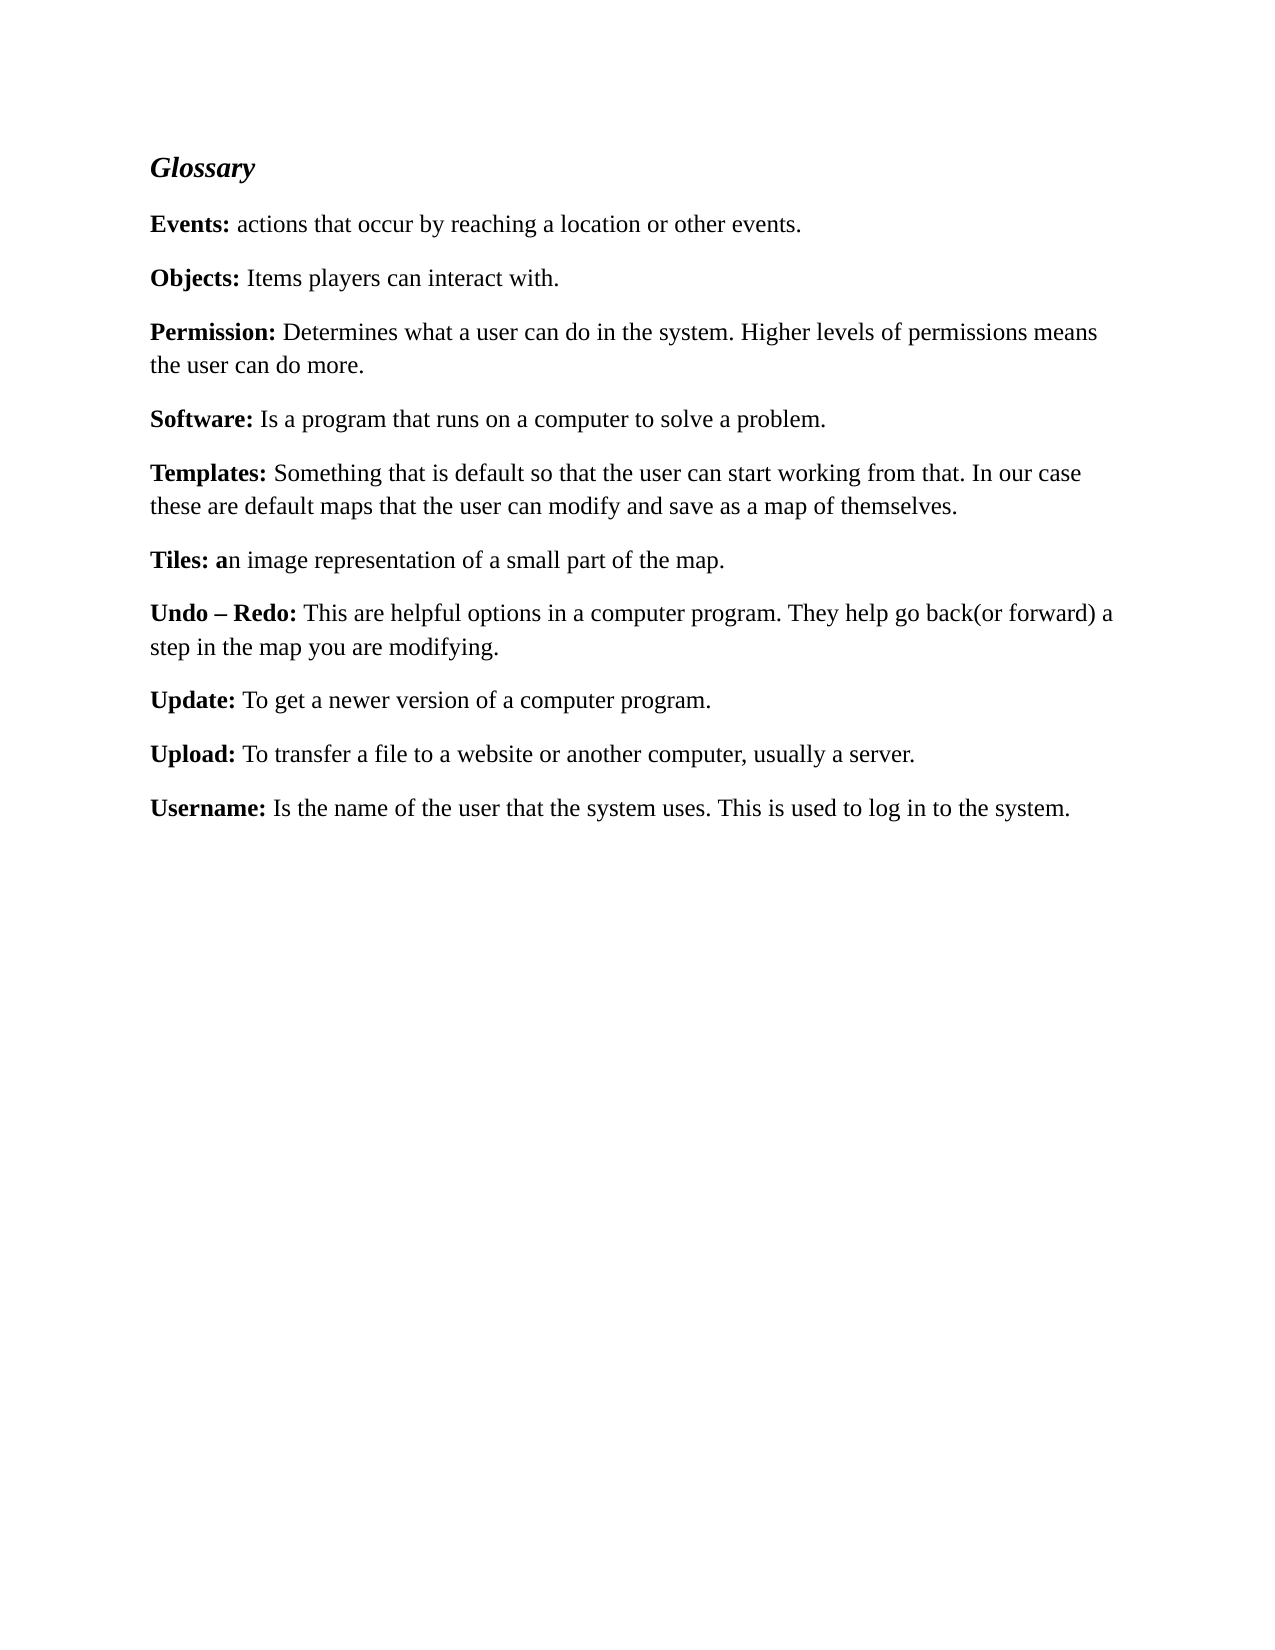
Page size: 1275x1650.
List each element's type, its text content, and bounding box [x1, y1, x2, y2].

text Glossary [150, 150, 1125, 183]
text Tiles: an image representation of a small part of the map. [150, 545, 1125, 573]
text Software: Is a program that runs on a computer to solve a problem. [150, 404, 1125, 433]
text Update: To get a newer version of a computer program. [150, 685, 1125, 714]
text Events: actions that occur by reaching a location or other events. [150, 209, 1125, 238]
text Permission: Determines what a user can do in the system. Higher levels of permissions means the user can do more. [150, 317, 1125, 379]
text Username: Is the name of the user that the system uses. This is used to log in to the system. [150, 793, 1125, 822]
text Templates: Something that is default so that the user can start working from that. In our case these are default maps that the user can modify and save as a map of themselves. [150, 458, 1125, 519]
text Undo – Redo: This are helpful options in a computer program. They help go back(or forward) a step in the map you are modifying. [150, 598, 1125, 660]
text Upload: To transfer a file to a website or another computer, usually a server. [150, 739, 1125, 768]
text Objects: Items players can interact with. [150, 263, 1125, 292]
